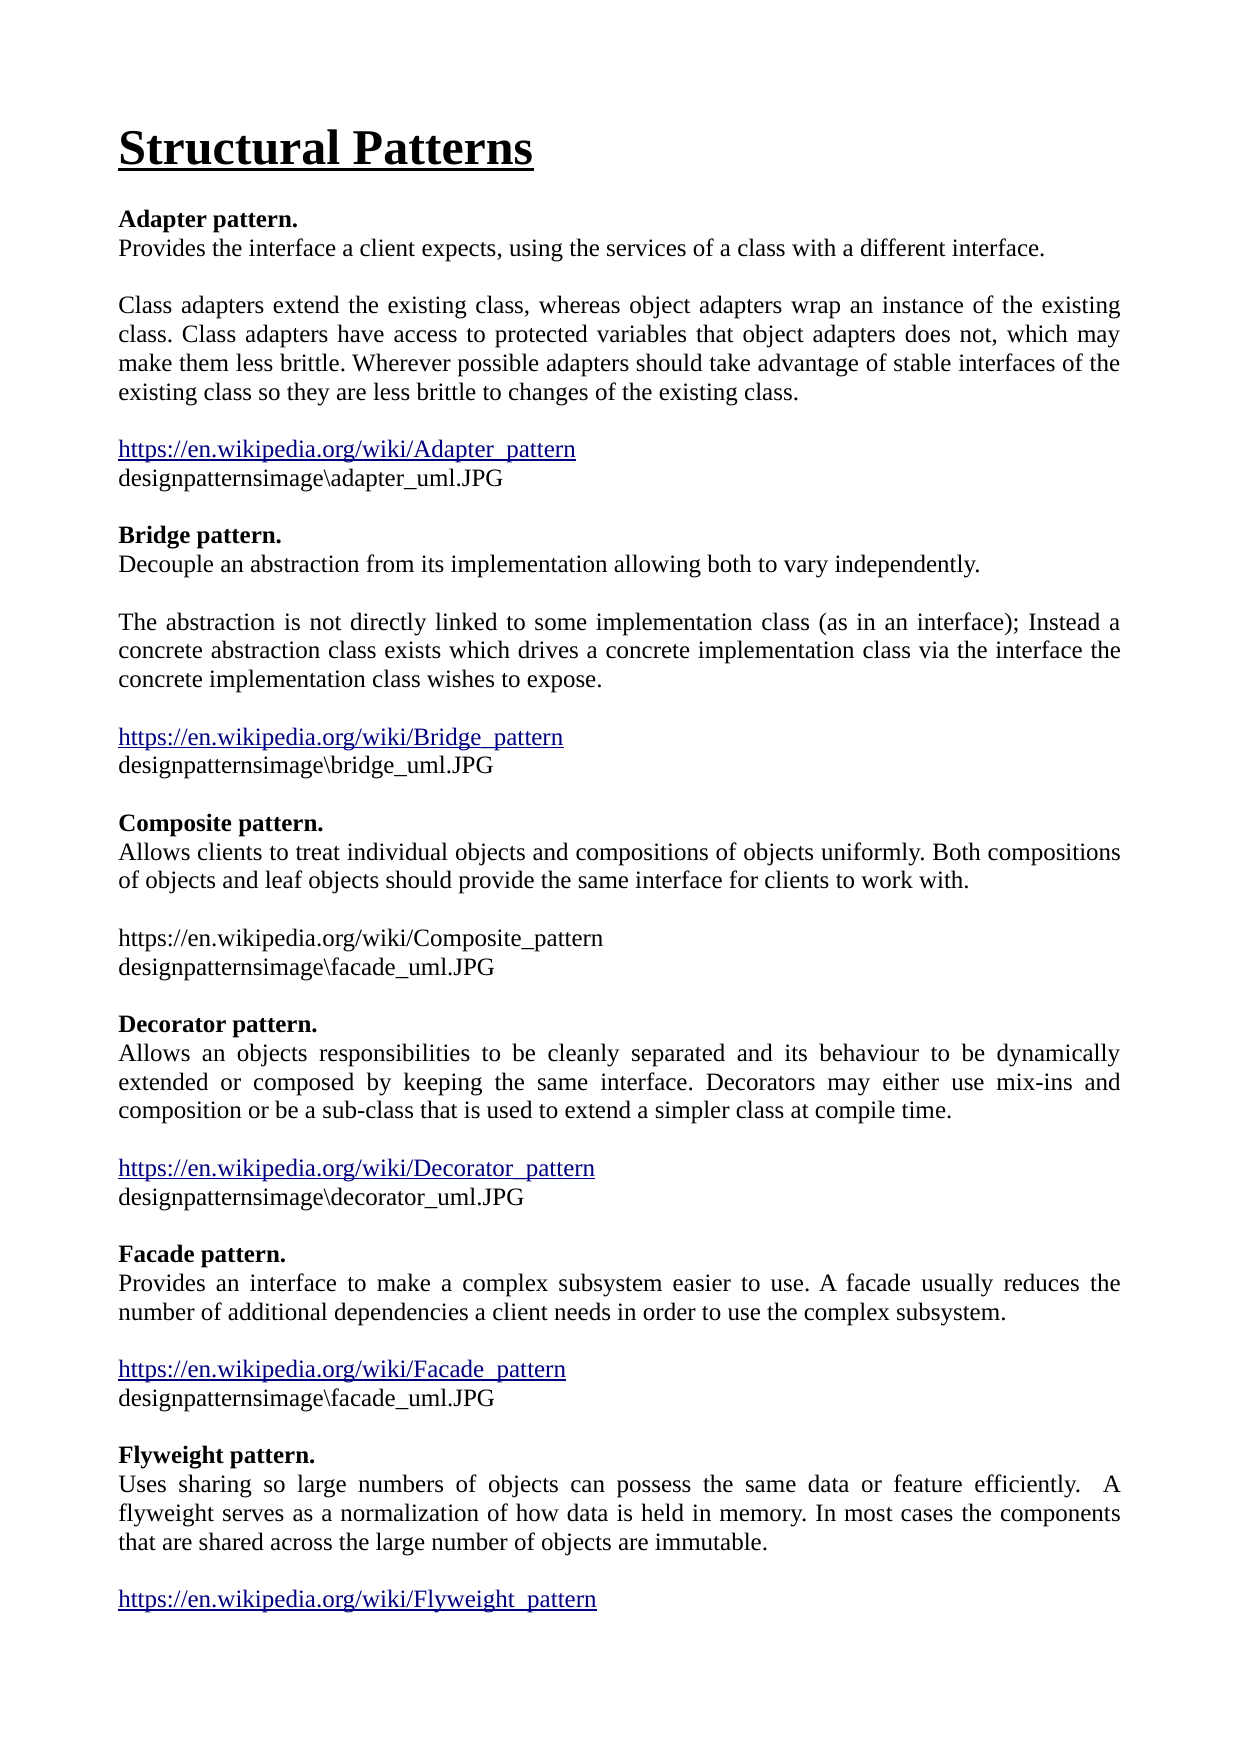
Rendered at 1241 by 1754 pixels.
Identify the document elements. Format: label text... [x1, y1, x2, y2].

text designpatternsimage\facade_uml.JPG [118, 952, 1122, 981]
text designpatternsimage\adapter_uml.JPG [118, 463, 1122, 492]
text https://en.wikipedia.org/wiki/Flyweight_pattern [118, 1584, 1122, 1613]
text https://en.wikipedia.org/wiki/Composite_pattern [118, 923, 1122, 952]
text Provides the interface a client expects, using the services of a class with a different interface. [118, 233, 1122, 262]
text Class adapters extend the existing class, whereas object adapters wrap an instance of the existing class. Class adapters have access to protected variables that object adapters does not, which may make them less brittle. Wherever possible adapters should take advantage of stable interfaces of the existing class so they are less brittle to changes of the existing class. [118, 291, 1122, 406]
text Decorator pattern. [118, 1009, 1122, 1038]
text Adapter pattern. [118, 204, 1122, 233]
text Uses sharing so large numbers of objects can possess the same data or feature efficiently. A flyweight serves as a normalization of how data is held in memory. In most cases the components that are shared across the large number of objects are immutable. [118, 1469, 1122, 1556]
text Decouple an abstraction from its implementation allowing both to vary independently. [118, 549, 1122, 578]
text Bridge pattern. [118, 521, 1122, 549]
text The abstraction is not directly linked to some implementation class (as in an interface); Instead a concrete abstraction class exists which drives a concrete implementation class via the interface the concrete implementation class wishes to expose. [118, 607, 1122, 693]
text Allows clients to treat individual objects and compositions of objects uniformly. Both compositions of objects and leaf objects should provide the same interface for clients to work with. [118, 837, 1122, 894]
text Facade pattern. [118, 1239, 1122, 1268]
text https://en.wikipedia.org/wiki/Bridge_pattern [118, 722, 1122, 751]
text https://en.wikipedia.org/wiki/Adapter_pattern [118, 434, 1122, 463]
text https://en.wikipedia.org/wiki/Facade_pattern [118, 1354, 1122, 1383]
text Flyweight pattern. [118, 1441, 1122, 1469]
text https://en.wikipedia.org/wiki/Decorator_pattern [118, 1153, 1122, 1182]
text Composite pattern. [118, 808, 1122, 837]
text Allows an objects responsibilities to be cleanly separated and its behaviour to be dynamically extended or composed by keeping the same interface. Decorators may either use mix-ins and composition or be a sub-class that is used to extend a simpler class at compile time. [118, 1038, 1122, 1124]
text designpatternsimage\decorator_uml.JPG [118, 1182, 1122, 1211]
text Structural Patterns [118, 118, 1122, 176]
text designpatternsimage\bridge_uml.JPG [118, 751, 1122, 779]
text Provides an interface to make a complex subsystem easier to use. A facade usually reduces the number of additional dependencies a client needs in order to use the complex subsystem. [118, 1268, 1122, 1326]
text designpatternsimage\facade_uml.JPG [118, 1383, 1122, 1412]
